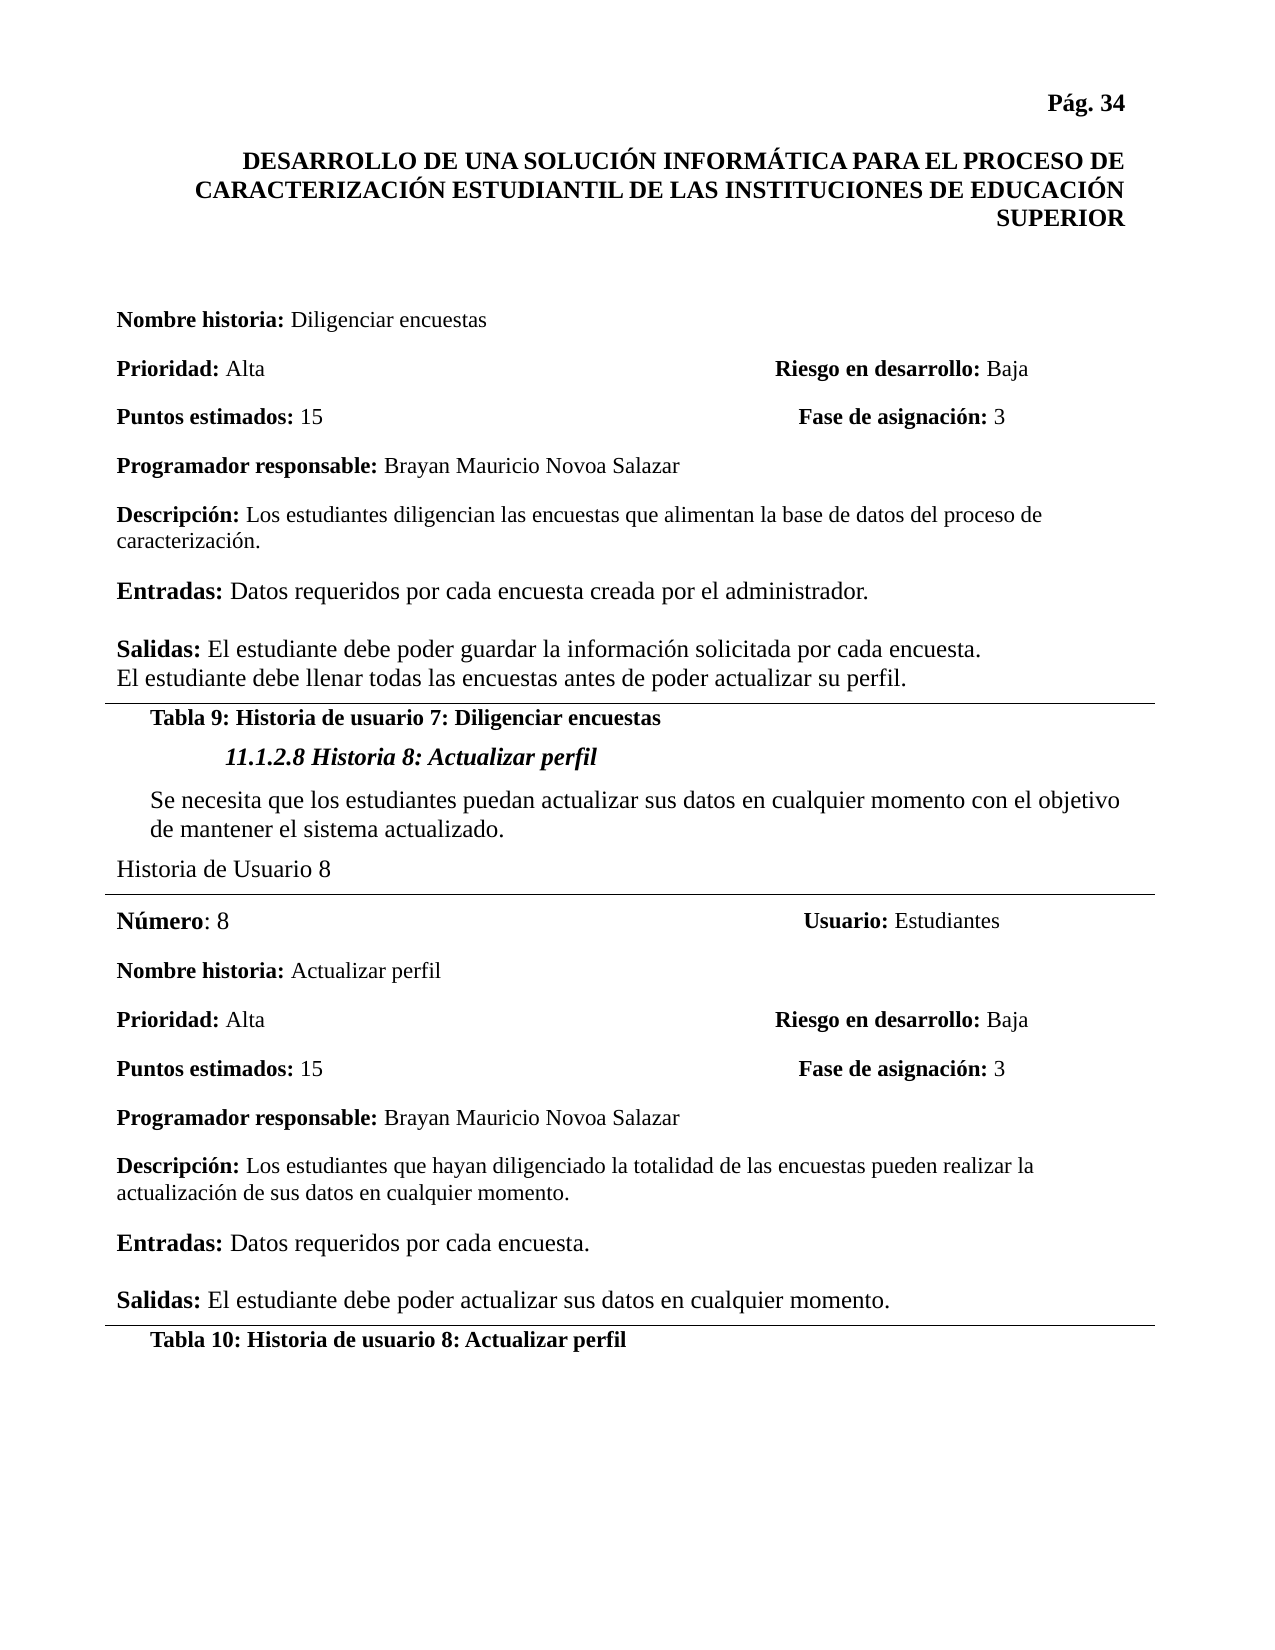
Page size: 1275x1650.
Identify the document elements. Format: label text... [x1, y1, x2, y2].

table_cell Prioridad: Alta [105, 343, 648, 392]
table_cell Descripción: Los estudiantes diligencian las encuestas que alimentan la base de datos del proceso de caracterización. [105, 490, 1155, 565]
table_cell Entradas: Datos requeridos por cada encuesta. Salidas: El estudiante debe poder actualizar sus datos en cualquier momento. [105, 1217, 1155, 1325]
text Tabla 9: Historia de usuario 7: Diligenciar encuestas [150, 704, 1125, 730]
subtitle 11.1.2.8 Historia 8: Actualizar perfil [150, 742, 1125, 771]
table_cell Riesgo en desarrollo: Baja [649, 995, 1155, 1044]
text Se necesita que los estudiantes puedan actualizar sus datos en cualquier momento con el objetivo de mantener el sistema actualizado. [150, 785, 1125, 842]
table_cell Programador responsable: Brayan Mauricio Novoa Salazar [105, 1093, 1155, 1141]
table_cell Riesgo en desarrollo: Baja [649, 343, 1155, 392]
table_header Historia de Usuario 8 [105, 843, 1155, 894]
table_cell Fase de asignación: 3 [649, 392, 1155, 441]
text Tabla 10: Historia de usuario 8: Actualizar perfil [150, 1326, 1125, 1353]
table_cell Nombre historia: Actualizar perfil [105, 946, 1155, 995]
table_cell Prioridad: Alta [105, 995, 648, 1044]
table_cell Programador responsable: Brayan Mauricio Novoa Salazar [105, 441, 1155, 490]
table_cell Puntos estimados: 15 [105, 1044, 648, 1092]
table_cell Usuario: Estudiantes [649, 895, 1155, 946]
table_cell Fase de asignación: 3 [649, 1044, 1155, 1092]
table_cell Nombre historia: Diligenciar encuestas [105, 295, 1155, 343]
table_cell Descripción: Los estudiantes que hayan diligenciado la totalidad de las encuestas pueden realizar la actualización de sus datos en cualquier momento. [105, 1141, 1155, 1217]
table_cell Puntos estimados: 15 [105, 392, 648, 441]
table_cell Número: 8 [105, 895, 648, 946]
table_cell Entradas: Datos requeridos por cada encuesta creada por el administrador. Salidas: El estudiante debe poder guardar la información solicitada por cada encuesta. El estudiante debe llenar todas las encuestas antes de poder actualizar su perfil. [105, 565, 1155, 703]
